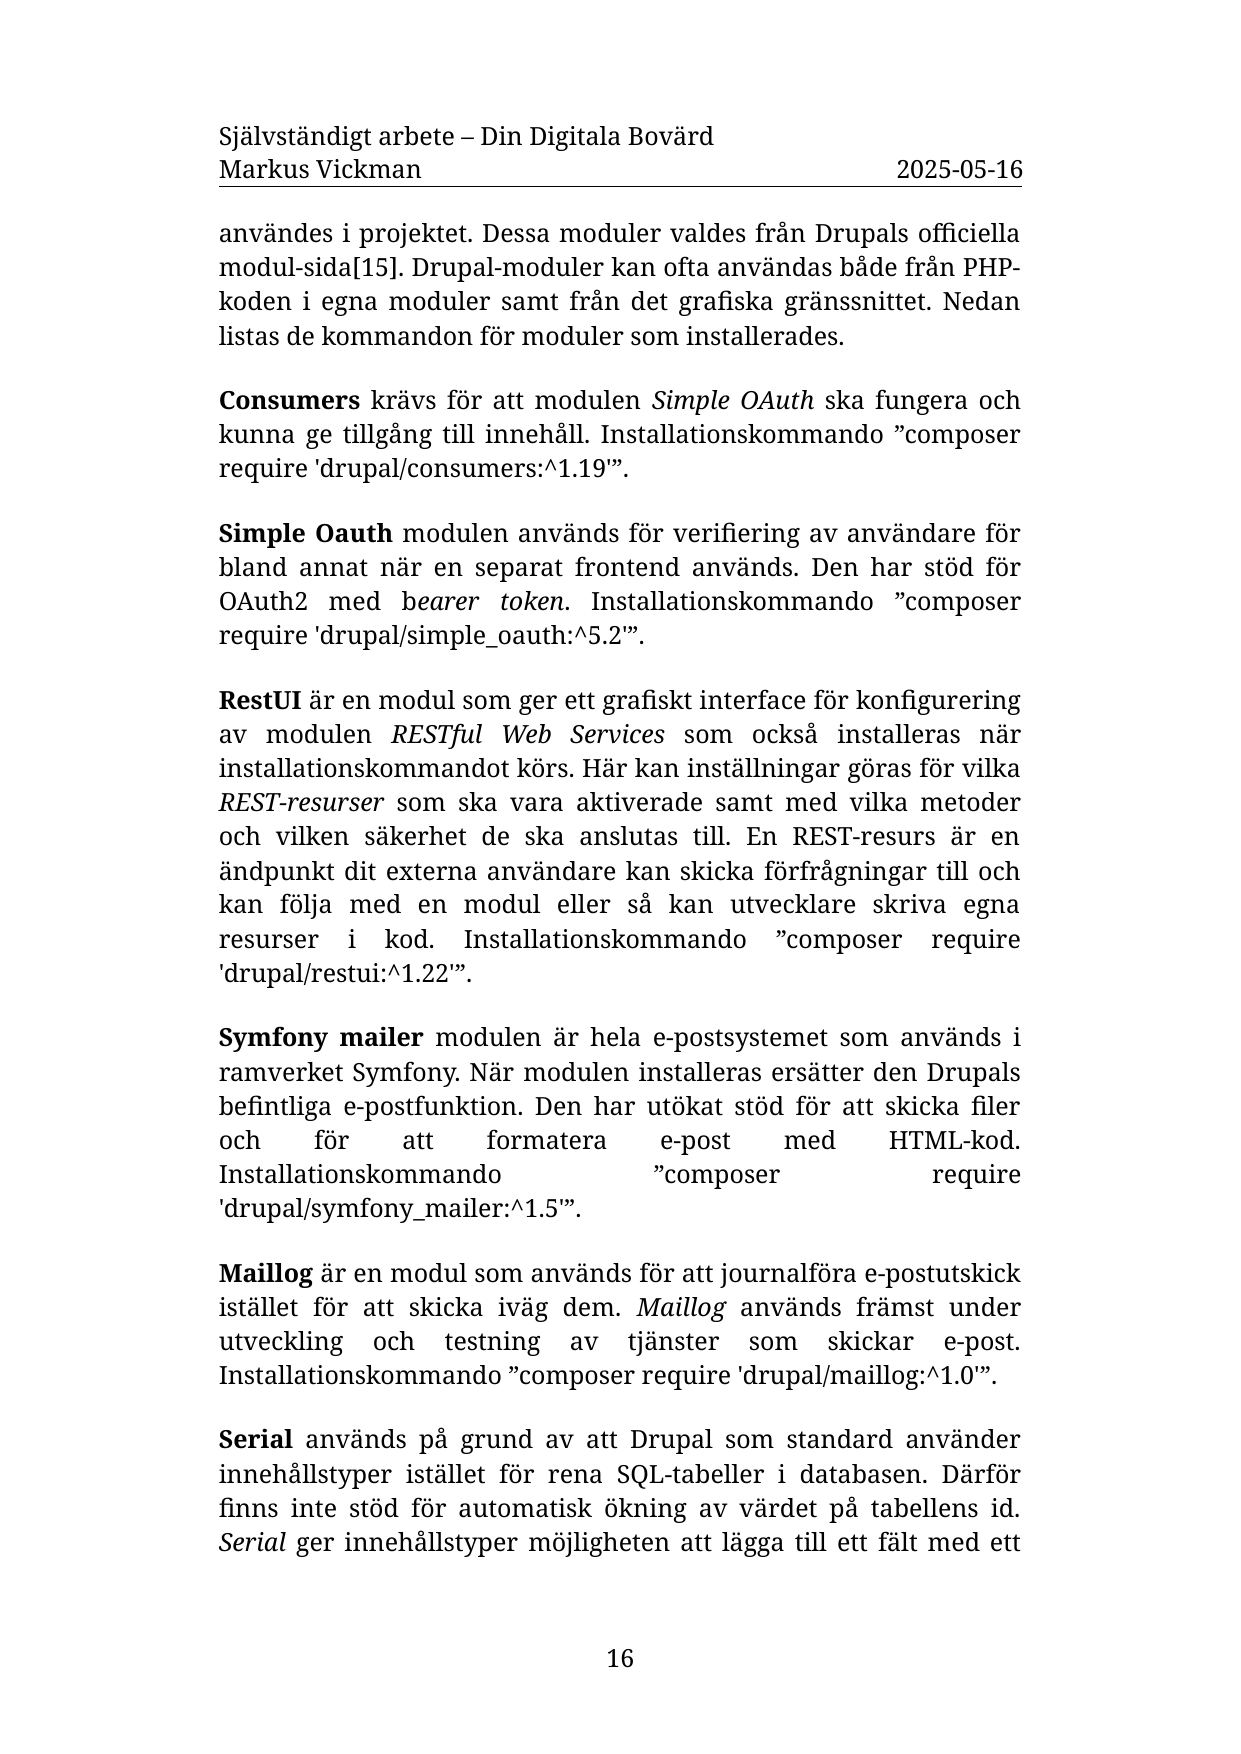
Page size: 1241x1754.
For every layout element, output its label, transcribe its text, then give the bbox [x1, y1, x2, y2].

text Simple Oauth modulen används för verifiering av användare för bland annat när en separat frontend används. Den har stöd för OAuth2 med bearer token. Installationskommando ”composer require 'drupal/simple_oauth:^5.2'”. [218, 516, 1022, 652]
text Symfony mailer modulen är hela e-postsystemet som används i ramverket Symfony. När modulen installeras ersätter den Drupals befintliga e-postfunktion. Den har utökat stöd för att skicka filer och för att formatera e-post med HTML-kod. Installationskommando ”composer require 'drupal/symfony_mailer:^1.5'”. [218, 1020, 1022, 1224]
text användes i projektet. Dessa moduler valdes från Drupals officiella modul-sida[15]. Drupal-moduler kan ofta användas både från PHP-koden i egna moduler samt från det grafiska gränssnittet. Nedan listas de kommandon för moduler som installerades. [218, 216, 1022, 352]
text Serial används på grund av att Drupal som standard använder innehållstyper istället för rena SQL-tabeller i databasen. Därför finns inte stöd för automatisk ökning av värdet på tabellens id. Serial ger innehållstyper möjligheten att lägga till ett fält med ett [218, 1422, 1022, 1558]
text Consumers krävs för att modulen Simple OAuth ska fungera och kunna ge tillgång till innehåll. Installationskommando ”composer require 'drupal/consumers:^1.19'”. [218, 383, 1022, 485]
text RestUI är en modul som ger ett grafiskt interface för konfigurering av modulen RESTful Web Services som också installeras när installationskommandot körs. Här kan inställningar göras för vilka REST-resurser som ska vara aktiverade samt med vilka metoder och vilken säkerhet de ska anslutas till. En REST-resurs är en ändpunkt dit externa användare kan skicka förfrågningar till och kan följa med en modul eller så kan utvecklare skriva egna resurser i kod. Installationskommando ”composer require 'drupal/restui:^1.22'”. [218, 683, 1022, 989]
text Maillog är en modul som används för att journalföra e-postutskick istället för att skicka iväg dem. Maillog används främst under utveckling och testning av tjänster som skickar e-post. Installationskommando ”composer require 'drupal/maillog:^1.0'”. [218, 1255, 1022, 1391]
